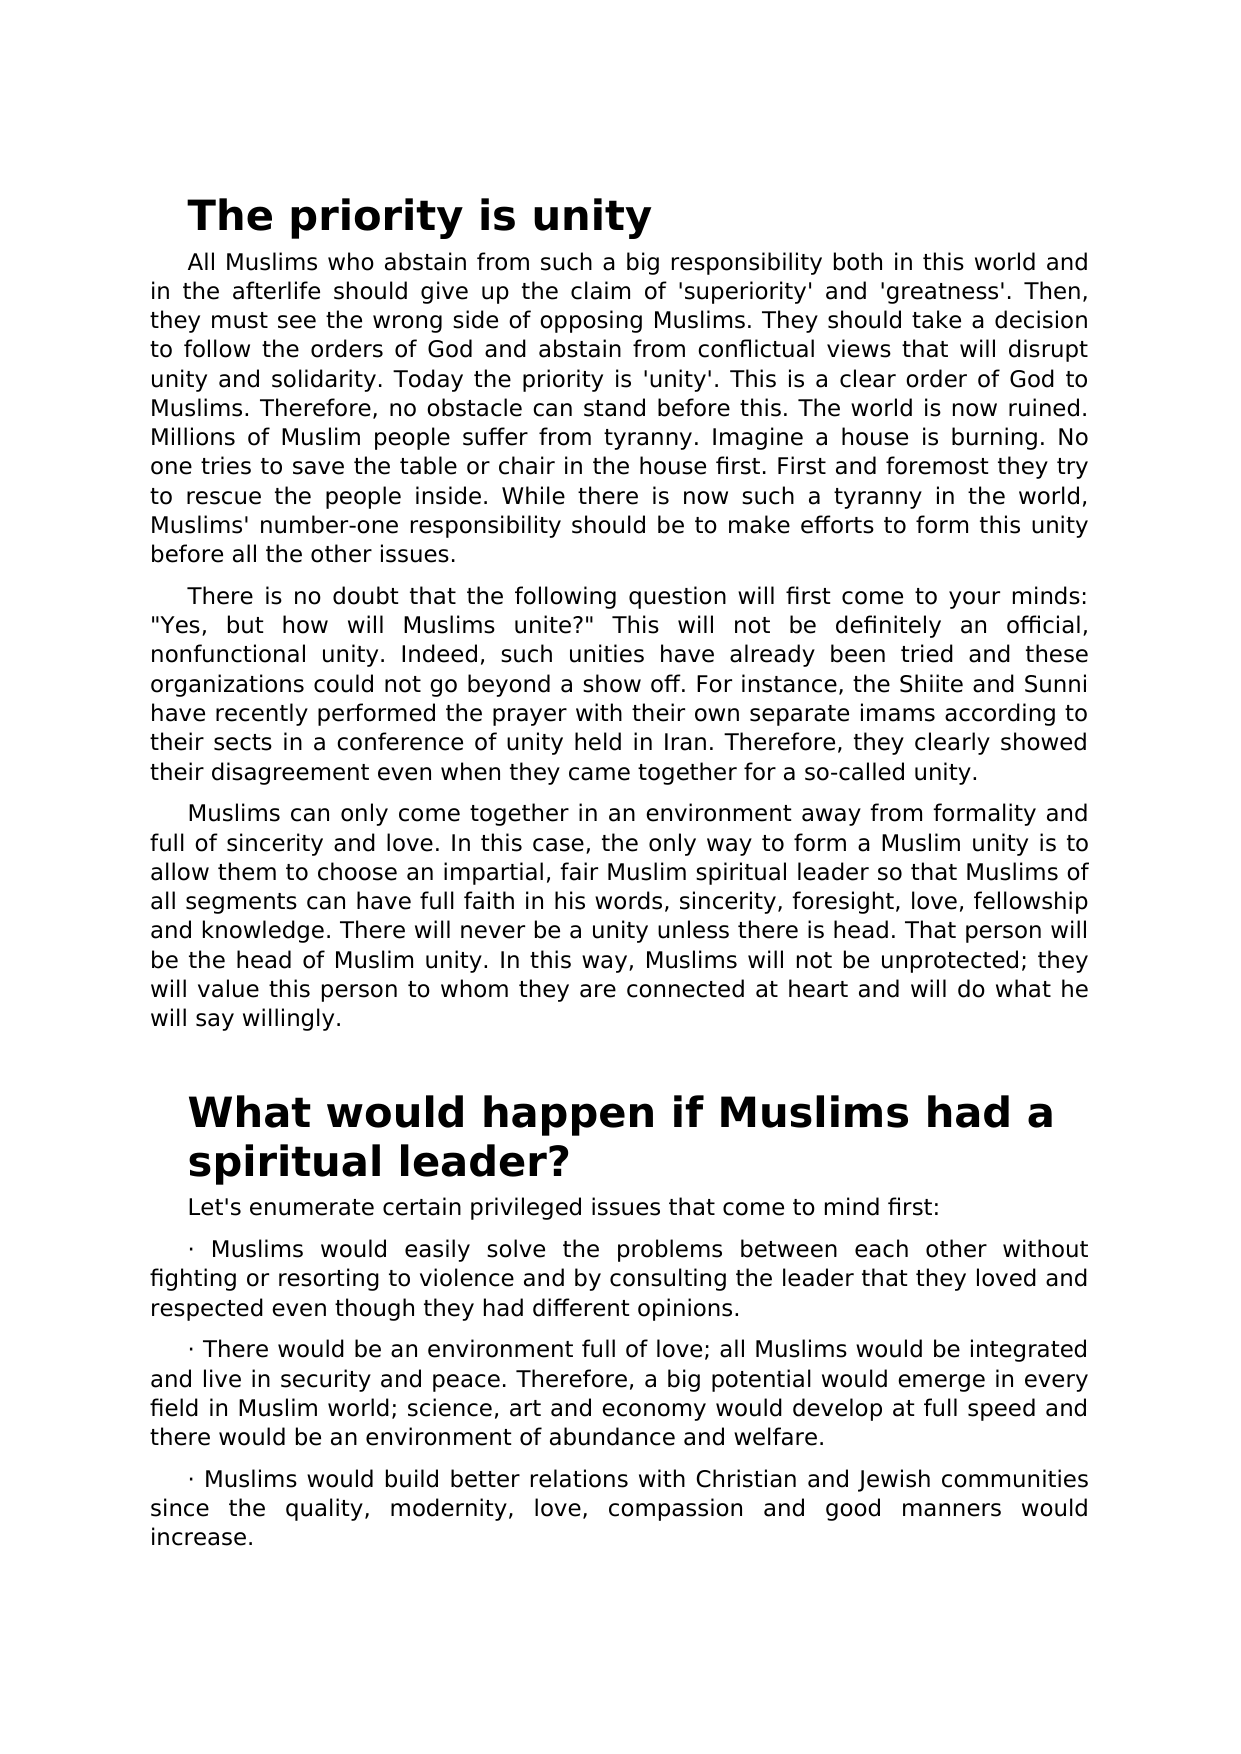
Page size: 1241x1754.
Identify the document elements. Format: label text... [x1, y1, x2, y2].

text Muslims can only come together in an environment away from formality and full of sincerity and love. In this case, the only way to form a Muslim unity is to allow them to choose an impartial, fair Muslim spiritual leader so that Muslims of all segments can have full faith in his words, sincerity, foresight, love, fellowship and knowledge. There will never be a unity unless there is head. That person will be the head of Muslim unity. In this way, Muslims will not be unprotected; they will value this person to whom they are connected at heart and will do what he will say willingly. [150, 801, 1090, 1032]
text All Muslims who abstain from such a big responsibility both in this world and in the afterlife should give up the claim of 'superiority' and 'greatness'. Then, they must see the wrong side of opposing Muslims. They should take a decision to follow the orders of God and abstain from conflictual views that will disrupt unity and solidarity. Today the priority is 'unity'. This is a clear order of God to Muslims. Therefore, no obstacle can stand before this. The world is now ruined. Millions of Muslim people suffer from tyranny. Imagine a house is burning. No one tries to save the table or chair in the house first. First and foremost they try to rescue the people inside. While there is now such a tyranny in the world, Muslims' number-one responsibility should be to make efforts to form this unity before all the other issues. [150, 249, 1090, 568]
text Let's enumerate certain privileged issues that come to mind first: [150, 1194, 1090, 1221]
text · Muslims would build better relations with Christian and Jewish communities since the quality, modernity, love, compassion and good manners would increase. [150, 1466, 1090, 1551]
subtitle The priority is unity [187, 192, 1090, 240]
subtitle What would happen if Muslims had a spiritual leader? [187, 1089, 1090, 1186]
text · Muslims would easily solve the problems between each other without fighting or resorting to violence and by consulting the leader that they loved and respected even though they had different opinions. [150, 1236, 1090, 1321]
text There is no doubt that the following question will first come to your minds: "Yes, but how will Muslims unite?" This will not be definitely an official, nonfunctional unity. Indeed, such unities have already been tried and these organizations could not go beyond a show off. For instance, the Shiite and Sunni have recently performed the prayer with their own separate imams according to their sects in a conference of unity held in Iran. Therefore, they clearly showed their disagreement even when they came together for a so-called unity. [150, 583, 1090, 785]
text · There would be an environment full of love; all Muslims would be integrated and live in security and peace. Therefore, a big potential would emerge in every field in Muslim world; science, art and economy would develop at full speed and there would be an environment of abundance and welfare. [150, 1336, 1090, 1451]
